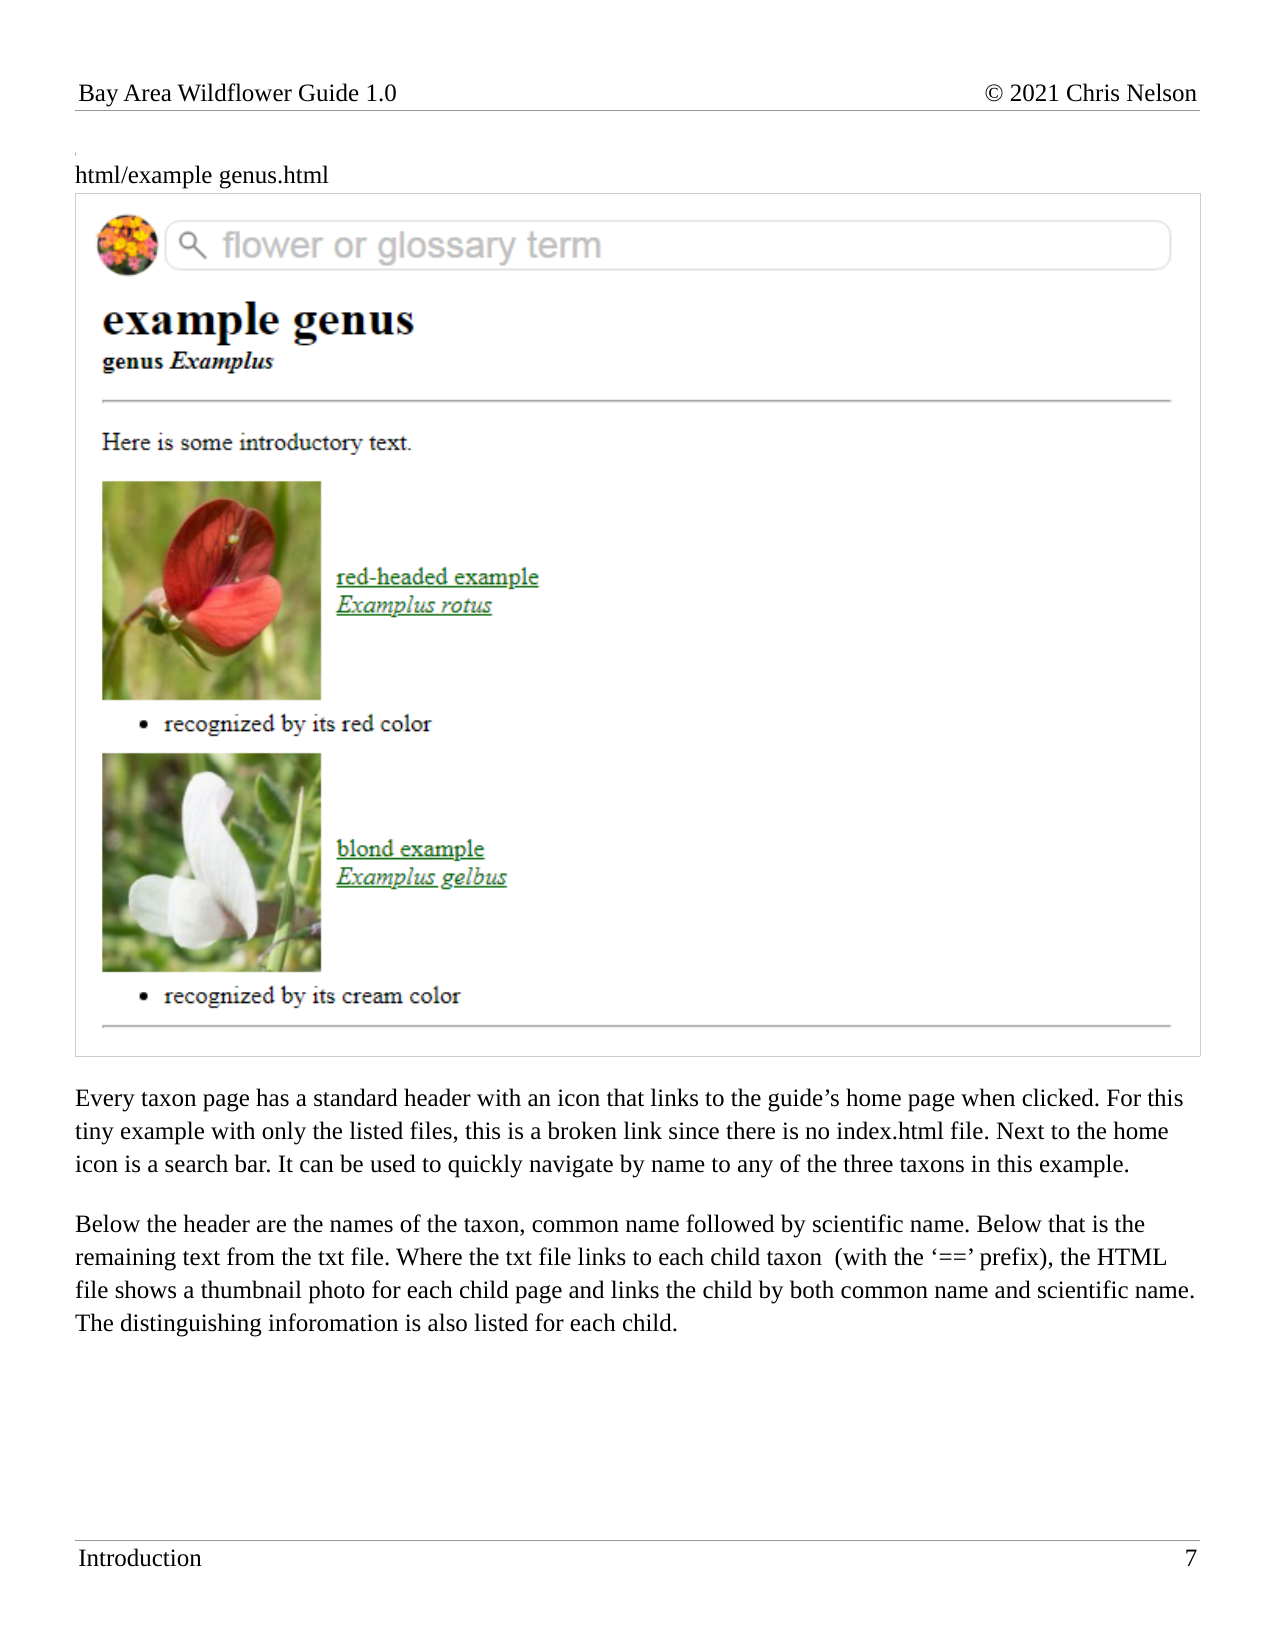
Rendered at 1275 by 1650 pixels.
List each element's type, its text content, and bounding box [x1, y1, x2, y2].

text html/example genus.html [75, 140, 1200, 189]
text Below the header are the names of the taxon, common name followed by scientific name. Below that is the remaining text from the txt file. Where the txt file links to each child taxon (with the ‘==’ prefix), the HTML file shows a thumbnail photo for each child page and links the child by both common name and scientific name. The distinguishing inforomation is also listed for each child. [75, 1209, 1200, 1337]
text Every taxon page has a standard header with an icon that links to the guide’s home page when clicked. For this tiny example with only the listed files, this is a broken link since there is no index.html file. Next to the home icon is a search bar. It can be used to quickly navigate by name to any of the three taxons in this example. [75, 1083, 1200, 1178]
picture [90, 208, 1184, 1041]
